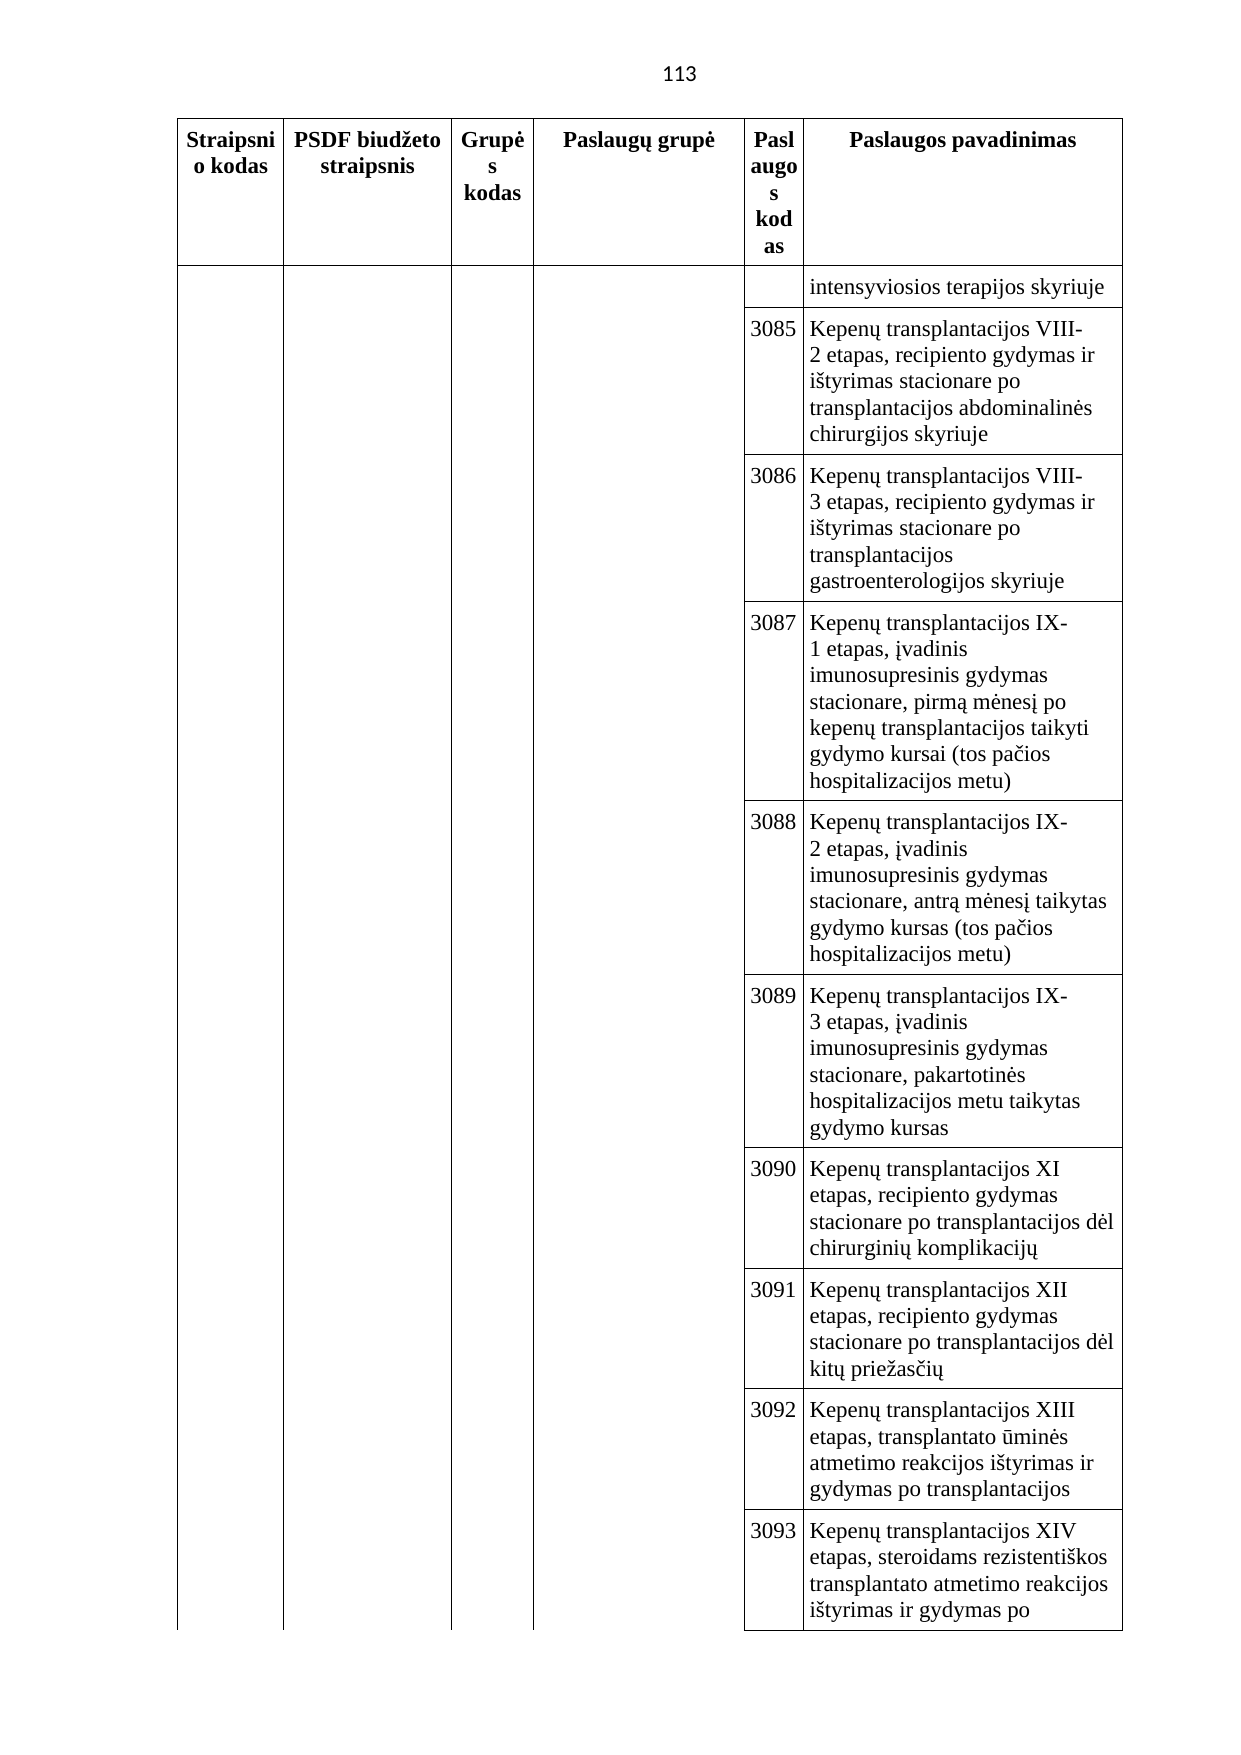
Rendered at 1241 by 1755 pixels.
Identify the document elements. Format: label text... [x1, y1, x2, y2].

table_cell [534, 1388, 744, 1509]
table_cell [284, 454, 451, 601]
table_cell Kepenų transplantacijos XII etapas, recipiento gydymas stacionare po transplantacijos dėl kitų priežasčių [804, 1269, 1122, 1388]
table_cell [534, 307, 744, 454]
table_cell Kepenų transplantacijos XIV etapas, steroidams rezistentiškos transplantato atmetimo reakcijos ištyrimas ir gydymas po [804, 1510, 1122, 1629]
table_cell [534, 1147, 744, 1268]
table_cell 3091 [745, 1269, 803, 1388]
table_cell [534, 266, 744, 307]
table_cell [452, 974, 533, 1147]
table_cell [452, 800, 533, 974]
table_cell 3093 [745, 1510, 803, 1629]
table_cell [284, 266, 451, 307]
table_cell 3085 [745, 308, 803, 454]
table_cell intensyviosios terapijos skyriuje [804, 266, 1122, 307]
table_cell [178, 1388, 283, 1509]
table_cell 3088 [745, 801, 803, 974]
table_cell [452, 454, 533, 601]
table_cell [178, 1147, 283, 1268]
table_cell Kepenų transplantacijos VIII-3 etapas, recipiento gydymas ir ištyrimas stacionare po transplantacijos gastroenterologijos skyriuje [804, 455, 1122, 601]
table_cell 3090 [745, 1148, 803, 1268]
table_cell [452, 266, 533, 307]
table_header Paslaugos kodas [745, 119, 803, 265]
table_cell [178, 601, 283, 800]
table_cell [284, 1147, 451, 1268]
table_cell [534, 601, 744, 800]
table_cell Kepenų transplantacijos XI etapas, recipiento gydymas stacionare po transplantacijos dėl chirurginių komplikacijų [804, 1148, 1122, 1268]
table_cell [284, 1388, 451, 1509]
table_cell [178, 974, 283, 1147]
table_cell [452, 307, 533, 454]
table_cell Kepenų transplantacijos XIII etapas, transplantato ūminės atmetimo reakcijos ištyrimas ir gydymas po transplantacijos [804, 1389, 1122, 1509]
table_cell [284, 800, 451, 974]
table_cell [284, 601, 451, 800]
table_cell [452, 1147, 533, 1268]
table_cell [178, 266, 283, 307]
table_cell [178, 800, 283, 974]
table_cell [534, 454, 744, 601]
table_cell [452, 601, 533, 800]
table_header Grupės kodas [452, 119, 533, 265]
table_cell [452, 1268, 533, 1388]
table_cell Kepenų transplantacijos IX-1 etapas, įvadinis imunosupresinis gydymas stacionare, pirmą mėnesį po kepenų transplantacijos taikyti gydymo kursai (tos pačios hospitalizacijos metu) [804, 602, 1122, 800]
table_cell Kepenų transplantacijos IX-2 etapas, įvadinis imunosupresinis gydymas stacionare, antrą mėnesį taikytas gydymo kursas (tos pačios hospitalizacijos metu) [804, 801, 1122, 974]
table_cell Kepenų transplantacijos IX-3 etapas, įvadinis imunosupresinis gydymas stacionare, pakartotinės hospitalizacijos metu taikytas gydymo kursas [804, 975, 1122, 1147]
table_cell [178, 454, 283, 601]
table_cell [178, 307, 283, 454]
table_cell [745, 266, 803, 307]
table_cell [534, 974, 744, 1147]
table_cell [284, 307, 451, 454]
table_cell 3087 [745, 602, 803, 800]
table_cell [452, 1388, 533, 1509]
table_cell [178, 1509, 283, 1629]
table_header Straipsnio kodas [178, 119, 283, 265]
table_cell [178, 1268, 283, 1388]
table_cell [284, 1509, 451, 1629]
table_cell 3089 [745, 975, 803, 1147]
table_cell [452, 1509, 533, 1629]
table_header Paslaugų grupė [534, 119, 744, 265]
table_header PSDF biudžeto straipsnis [284, 119, 451, 265]
table_cell [284, 1268, 451, 1388]
table_cell Kepenų transplantacijos VIII-2 etapas, recipiento gydymas ir ištyrimas stacionare po transplantacijos abdominalinės chirurgijos skyriuje [804, 308, 1122, 454]
table_header Paslaugos pavadinimas [804, 119, 1122, 265]
table_cell [534, 1268, 744, 1388]
table_cell [284, 974, 451, 1147]
table_cell [534, 800, 744, 974]
table_cell 3092 [745, 1389, 803, 1509]
table_cell [534, 1509, 744, 1629]
table_cell 3086 [745, 455, 803, 601]
